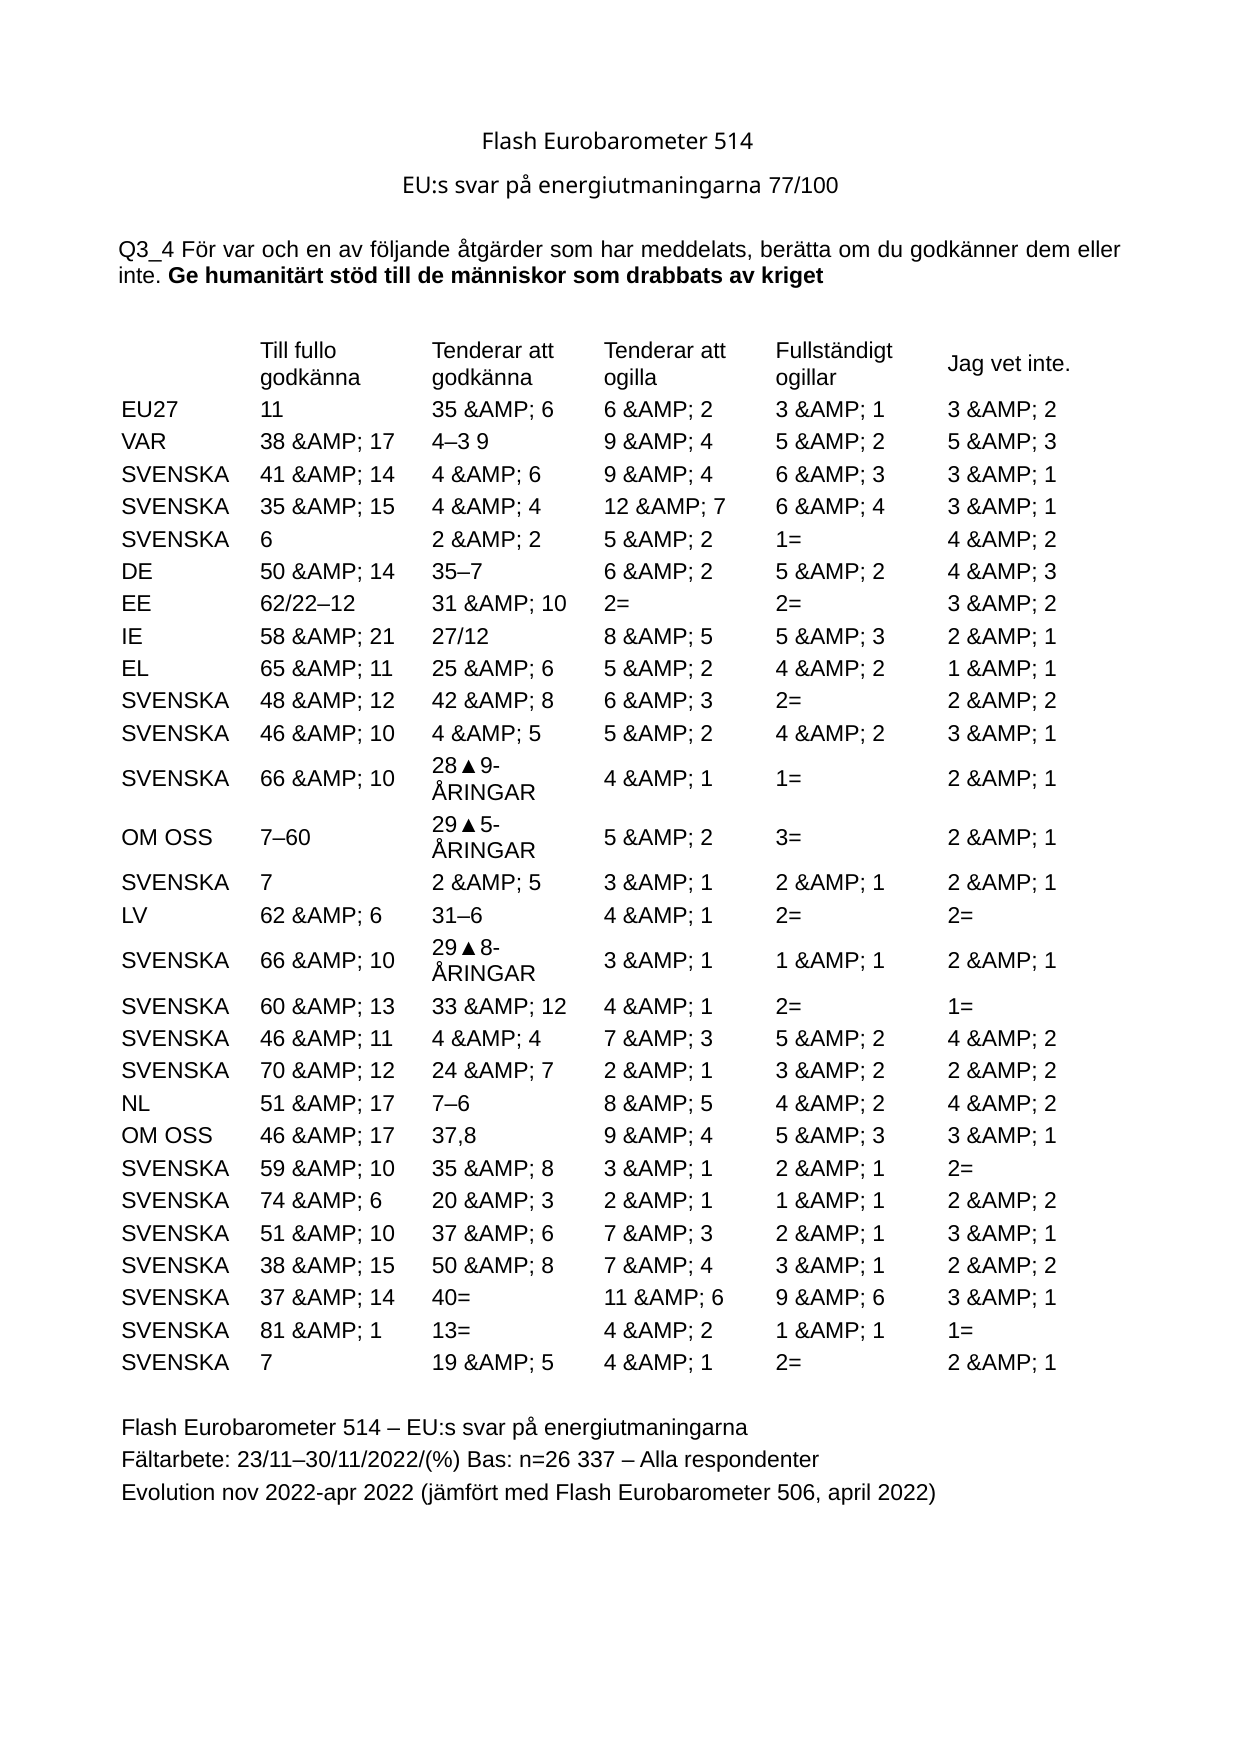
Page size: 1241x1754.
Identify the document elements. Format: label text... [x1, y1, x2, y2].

table_cell 38 &AMP; 15 [257, 1249, 429, 1281]
table_cell 2 &AMP; 2 [429, 523, 601, 555]
table_cell 9 &AMP; 4 [601, 425, 772, 458]
table_cell 51 &AMP; 17 [257, 1087, 429, 1119]
table_cell 4 &AMP; 6 [429, 458, 601, 490]
table_cell 46 &AMP; 10 [257, 717, 429, 749]
table_cell 6 [257, 523, 429, 555]
table_cell [773, 1379, 944, 1411]
table_cell SVENSKA [118, 1022, 257, 1054]
table_cell 25 &AMP; 6 [429, 652, 601, 684]
table_cell 4 &AMP; 2 [944, 523, 1116, 555]
table_cell 2= [773, 899, 944, 931]
table_cell Evolution nov 2022-apr 2022 (jämfört med Flash Eurobarometer 506, april 2022) [118, 1476, 1116, 1508]
table_cell 3 &AMP; 1 [773, 1249, 944, 1281]
table_cell 2 &AMP; 1 [944, 866, 1116, 899]
table_cell 6 &AMP; 4 [773, 490, 944, 522]
table_cell 7 &AMP; 3 [601, 1022, 772, 1054]
table_cell SVENSKA [118, 1184, 257, 1216]
table_cell 3 &AMP; 1 [944, 1119, 1116, 1152]
table_cell 3 &AMP; 1 [944, 458, 1116, 490]
table_cell 38 &AMP; 17 [257, 425, 429, 458]
table_cell 35 &AMP; 8 [429, 1152, 601, 1184]
table_cell 2= [773, 587, 944, 620]
table_cell SVENSKA [118, 931, 257, 990]
table_cell 1 &AMP; 1 [944, 652, 1116, 684]
table_cell 2 &AMP; 1 [944, 931, 1116, 990]
table_cell [944, 1379, 1116, 1411]
table_cell 9 &AMP; 4 [601, 1119, 772, 1152]
table_cell Flash Eurobarometer 514 – EU:s svar på energiutmaningarna [118, 1411, 1116, 1443]
table_cell 4 &AMP; 2 [773, 717, 944, 749]
table_cell IE [118, 620, 257, 652]
table_header [118, 334, 257, 393]
table_cell 4 &AMP; 3 [944, 555, 1116, 587]
table_cell 2 &AMP; 2 [944, 1249, 1116, 1281]
table_cell 2= [944, 899, 1116, 931]
table_cell 2= [601, 587, 772, 620]
table_cell SVENSKA [118, 749, 257, 808]
table_cell 4 &AMP; 4 [429, 490, 601, 522]
table_cell SVENSKA [118, 685, 257, 717]
table_cell 4 &AMP; 1 [601, 1346, 772, 1378]
table_cell 3 &AMP; 2 [944, 393, 1116, 425]
table_cell 37,8 [429, 1119, 601, 1152]
table_cell 5 &AMP; 2 [601, 717, 772, 749]
table_cell 11 [257, 393, 429, 425]
table_cell EE [118, 587, 257, 620]
table_cell 37 &AMP; 6 [429, 1216, 601, 1249]
table_cell 35–7 [429, 555, 601, 587]
table_cell SVENSKA [118, 717, 257, 749]
table_cell 6 &AMP; 2 [601, 393, 772, 425]
table_cell 3 &AMP; 1 [944, 490, 1116, 522]
table_header Fullständigt ogillar [773, 334, 944, 393]
table_cell 5 &AMP; 2 [773, 555, 944, 587]
table_cell 13= [429, 1314, 601, 1346]
table_cell 65 &AMP; 11 [257, 652, 429, 684]
table_cell 51 &AMP; 10 [257, 1216, 429, 1249]
table_cell 1 &AMP; 1 [773, 1184, 944, 1216]
table_cell SVENSKA [118, 523, 257, 555]
table_cell 46 &AMP; 17 [257, 1119, 429, 1152]
table_cell 7 [257, 1346, 429, 1378]
table_cell 28▲9-ÅRINGAR [429, 749, 601, 808]
table_cell LV [118, 899, 257, 931]
table_cell 2 &AMP; 1 [601, 1184, 772, 1216]
table_cell 31–6 [429, 899, 601, 931]
table_cell SVENSKA [118, 1152, 257, 1184]
table_cell [429, 1379, 601, 1411]
table_cell 46 &AMP; 11 [257, 1022, 429, 1054]
table_cell 37 &AMP; 14 [257, 1281, 429, 1314]
table_cell 2 &AMP; 1 [944, 620, 1116, 652]
table_cell 5 &AMP; 3 [944, 425, 1116, 458]
table_cell OM OSS [118, 808, 257, 866]
table_cell 81 &AMP; 1 [257, 1314, 429, 1346]
table_cell 5 &AMP; 3 [773, 1119, 944, 1152]
table_cell 9 &AMP; 6 [773, 1281, 944, 1314]
table_cell 9 &AMP; 4 [601, 458, 772, 490]
table_cell 3 &AMP; 1 [601, 931, 772, 990]
table_cell 4–3 9 [429, 425, 601, 458]
table_cell 1= [944, 990, 1116, 1022]
table_cell 4 &AMP; 5 [429, 717, 601, 749]
table_cell 35 &AMP; 6 [429, 393, 601, 425]
table_cell 60 &AMP; 13 [257, 990, 429, 1022]
table_cell 2= [944, 1152, 1116, 1184]
table_cell 4 &AMP; 2 [944, 1022, 1116, 1054]
table_cell 2 &AMP; 1 [773, 1152, 944, 1184]
table_cell EL [118, 652, 257, 684]
table_cell Fältarbete: 23/11–30/11/2022/(%) Bas: n=26 337 – Alla respondenter [118, 1443, 1116, 1476]
table_cell 12 &AMP; 7 [601, 490, 772, 522]
table_cell 4 &AMP; 2 [944, 1087, 1116, 1119]
table_cell OM OSS [118, 1119, 257, 1152]
table_cell [257, 1379, 429, 1411]
table_cell 2 &AMP; 2 [944, 1184, 1116, 1216]
table_header Tenderar att godkänna [429, 334, 601, 393]
table_cell 1 &AMP; 1 [773, 1314, 944, 1346]
table_cell 7 &AMP; 4 [601, 1249, 772, 1281]
table_cell 7–60 [257, 808, 429, 866]
table_cell 4 &AMP; 2 [601, 1314, 772, 1346]
table_cell 50 &AMP; 8 [429, 1249, 601, 1281]
table_cell [118, 1379, 257, 1411]
table_cell 2 &AMP; 1 [773, 1216, 944, 1249]
table_cell 66 &AMP; 10 [257, 931, 429, 990]
table_cell 2 &AMP; 2 [944, 685, 1116, 717]
table_cell 1= [773, 749, 944, 808]
table_cell NL [118, 1087, 257, 1119]
table_cell SVENSKA [118, 490, 257, 522]
table_cell DE [118, 555, 257, 587]
table_cell 3 &AMP; 1 [773, 393, 944, 425]
table_cell 1= [773, 523, 944, 555]
table_cell 58 &AMP; 21 [257, 620, 429, 652]
table_cell SVENSKA [118, 458, 257, 490]
table_cell 3 &AMP; 2 [773, 1055, 944, 1087]
table_cell 4 &AMP; 2 [773, 652, 944, 684]
table_cell 42 &AMP; 8 [429, 685, 601, 717]
table_cell SVENSKA [118, 1281, 257, 1314]
table_cell SVENSKA [118, 1055, 257, 1087]
table_cell 70 &AMP; 12 [257, 1055, 429, 1087]
table_cell 8 &AMP; 5 [601, 1087, 772, 1119]
table_cell 3 &AMP; 2 [944, 587, 1116, 620]
table_cell 20 &AMP; 3 [429, 1184, 601, 1216]
table_cell 2= [773, 685, 944, 717]
table_cell 7–6 [429, 1087, 601, 1119]
table_cell 24 &AMP; 7 [429, 1055, 601, 1087]
table_cell 2 &AMP; 1 [944, 808, 1116, 866]
table_cell 33 &AMP; 12 [429, 990, 601, 1022]
table_cell 2 &AMP; 1 [944, 1346, 1116, 1378]
table_cell 2 &AMP; 1 [773, 866, 944, 899]
table_cell 3= [773, 808, 944, 866]
table_cell 3 &AMP; 1 [944, 1216, 1116, 1249]
table_cell 6 &AMP; 3 [601, 685, 772, 717]
table_cell 4 &AMP; 1 [601, 899, 772, 931]
table_cell 27/12 [429, 620, 601, 652]
table_cell 31 &AMP; 10 [429, 587, 601, 620]
table_header Jag vet inte. [944, 334, 1116, 393]
table_cell 5 &AMP; 3 [773, 620, 944, 652]
table_cell 66 &AMP; 10 [257, 749, 429, 808]
table_cell SVENSKA [118, 1216, 257, 1249]
table_cell 2= [773, 990, 944, 1022]
table_cell 1= [944, 1314, 1116, 1346]
table_cell SVENSKA [118, 1346, 257, 1378]
table_cell 11 &AMP; 6 [601, 1281, 772, 1314]
table_cell 2 &AMP; 5 [429, 866, 601, 899]
table_cell 6 &AMP; 2 [601, 555, 772, 587]
table_cell 5 &AMP; 2 [601, 808, 772, 866]
table_cell 5 &AMP; 2 [773, 1022, 944, 1054]
table_cell 4 &AMP; 1 [601, 990, 772, 1022]
table_cell 6 &AMP; 3 [773, 458, 944, 490]
table_cell 4 &AMP; 2 [773, 1087, 944, 1119]
table_cell SVENSKA [118, 866, 257, 899]
table_cell VAR [118, 425, 257, 458]
table_cell 5 &AMP; 2 [773, 425, 944, 458]
table_cell 62/22–12 [257, 587, 429, 620]
table_cell 2 &AMP; 1 [944, 749, 1116, 808]
table_cell 7 &AMP; 3 [601, 1216, 772, 1249]
table_cell SVENSKA [118, 990, 257, 1022]
table_cell EU27 [118, 393, 257, 425]
table_cell 29▲5-ÅRINGAR [429, 808, 601, 866]
table_cell 29▲8-ÅRINGAR [429, 931, 601, 990]
table_cell 4 &AMP; 1 [601, 749, 772, 808]
table_header Till fullo godkänna [257, 334, 429, 393]
table_cell 2 &AMP; 1 [601, 1055, 772, 1087]
table_cell 74 &AMP; 6 [257, 1184, 429, 1216]
table_cell 2 &AMP; 2 [944, 1055, 1116, 1087]
table_cell SVENSKA [118, 1249, 257, 1281]
table_header Tenderar att ogilla [601, 334, 772, 393]
table_cell 48 &AMP; 12 [257, 685, 429, 717]
table_cell 3 &AMP; 1 [944, 717, 1116, 749]
table_cell 50 &AMP; 14 [257, 555, 429, 587]
table_cell SVENSKA [118, 1314, 257, 1346]
table_cell 2= [773, 1346, 944, 1378]
table_cell 19 &AMP; 5 [429, 1346, 601, 1378]
table_cell 4 &AMP; 4 [429, 1022, 601, 1054]
table_cell 59 &AMP; 10 [257, 1152, 429, 1184]
table_cell 3 &AMP; 1 [601, 1152, 772, 1184]
table_cell 3 &AMP; 1 [944, 1281, 1116, 1314]
table_cell [601, 1379, 772, 1411]
text Q3_4 För var och en av följande åtgärder som har meddelats, berätta om du godkänner dem eller inte. Ge humanitärt stöd till de människor som drabbats av kriget [118, 236, 1122, 289]
table_cell 5 &AMP; 2 [601, 652, 772, 684]
table_cell 1 &AMP; 1 [773, 931, 944, 990]
table_cell 5 &AMP; 2 [601, 523, 772, 555]
table_cell 8 &AMP; 5 [601, 620, 772, 652]
table_cell 41 &AMP; 14 [257, 458, 429, 490]
table_cell 40= [429, 1281, 601, 1314]
table_cell 62 &AMP; 6 [257, 899, 429, 931]
table_cell 3 &AMP; 1 [601, 866, 772, 899]
table_cell 35 &AMP; 15 [257, 490, 429, 522]
table_cell 7 [257, 866, 429, 899]
